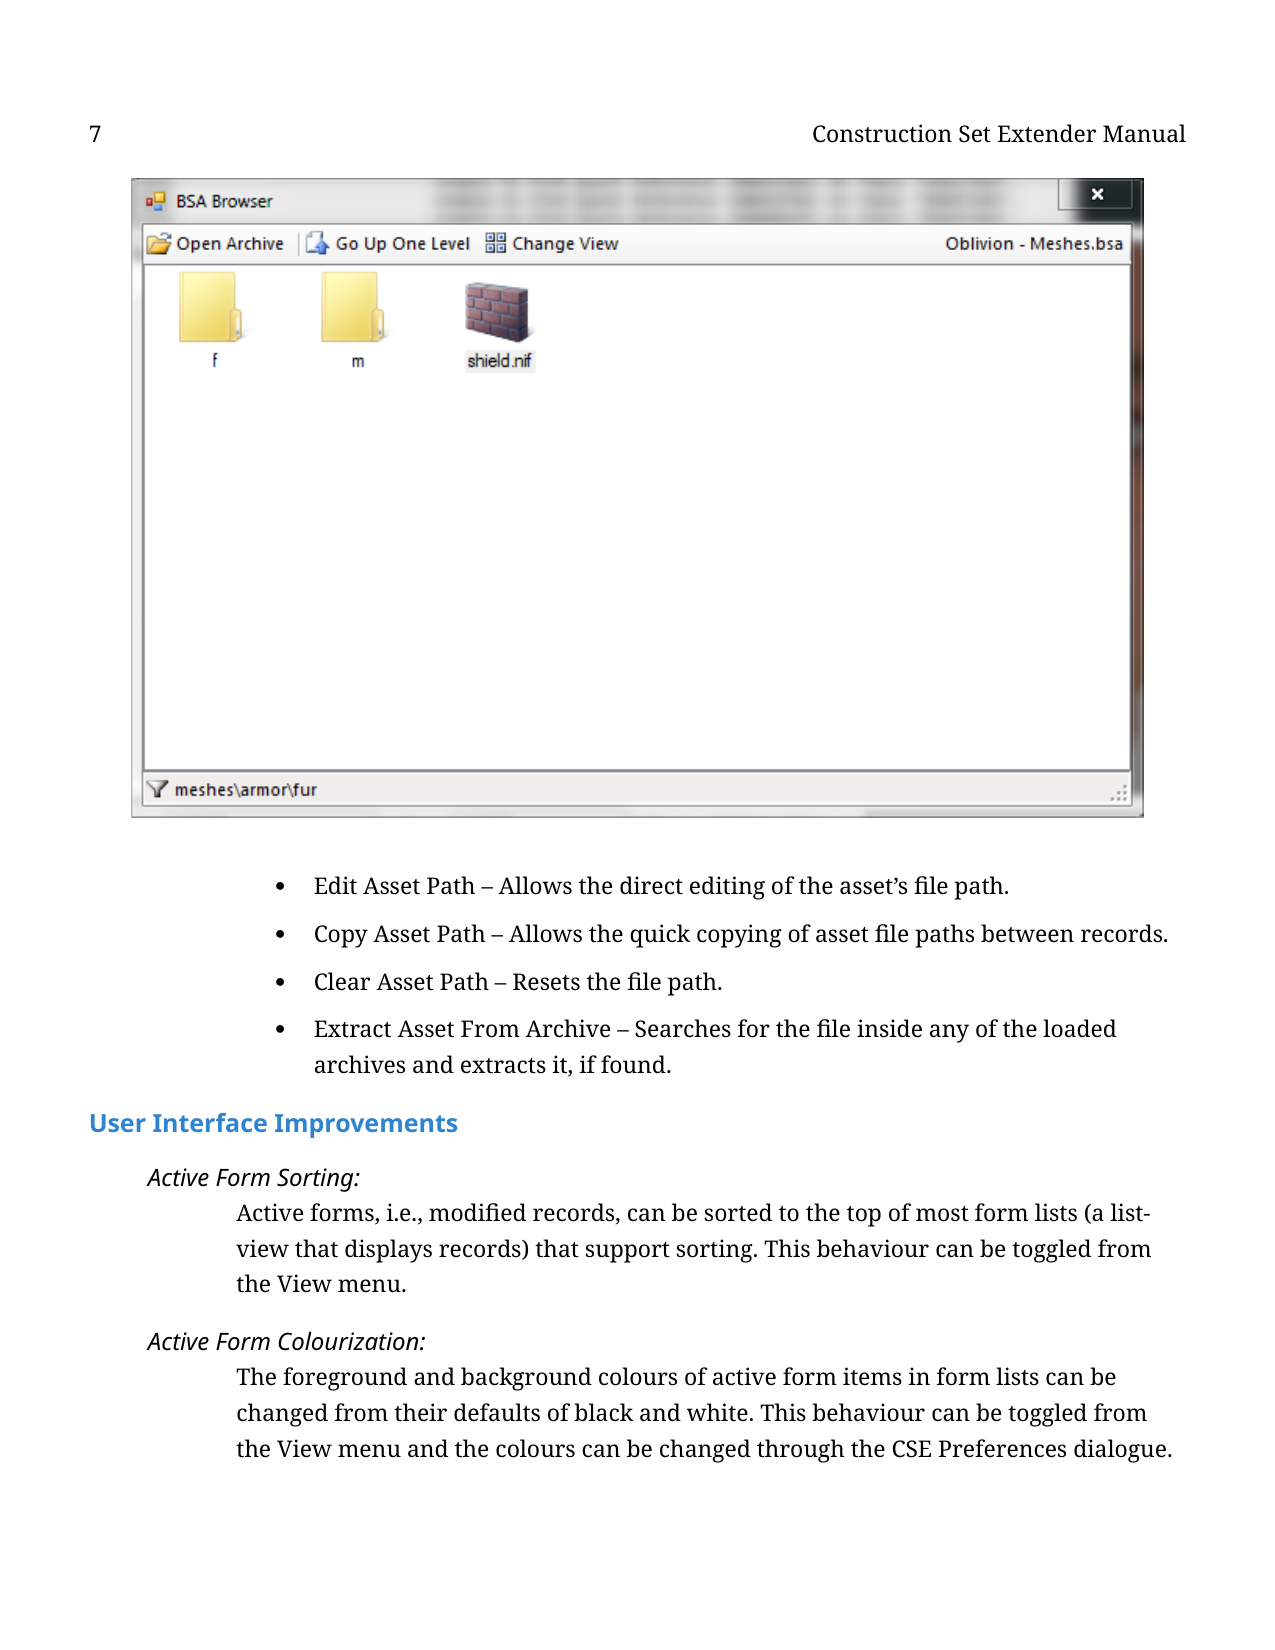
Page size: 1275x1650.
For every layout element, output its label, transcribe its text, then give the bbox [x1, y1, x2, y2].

subtitle User Interface Improvements [88, 1106, 1186, 1140]
list Active forms, i.e., modified records, can be sorted to the top of most form lists (a list-view that displays records) that support sorting. This behaviour can be toggled from the View menu. [236, 1197, 1186, 1300]
list Extract Asset From Archive – Searches for the file inside any of the loaded archives and extracts it, if found. [276, 1013, 1186, 1081]
list The foreground and background colours of active form items in form lists can be changed from their defaults of black and white. This behaviour can be toggled from the View menu and the colours can be changed through the CSE Preferences dialogue. [236, 1361, 1186, 1464]
subtitle Active Form Sorting: [148, 1161, 1186, 1193]
list Clear Asset Path – Resets the file path. [276, 966, 1186, 997]
subtitle Active Form Colourization: [148, 1325, 1186, 1358]
list Edit Asset Path – Allows the direct editing of the asset’s file path. [276, 870, 1186, 901]
list Copy Asset Path – Allows the quick copying of asset file paths between records. [276, 918, 1186, 949]
picture [131, 178, 1144, 818]
